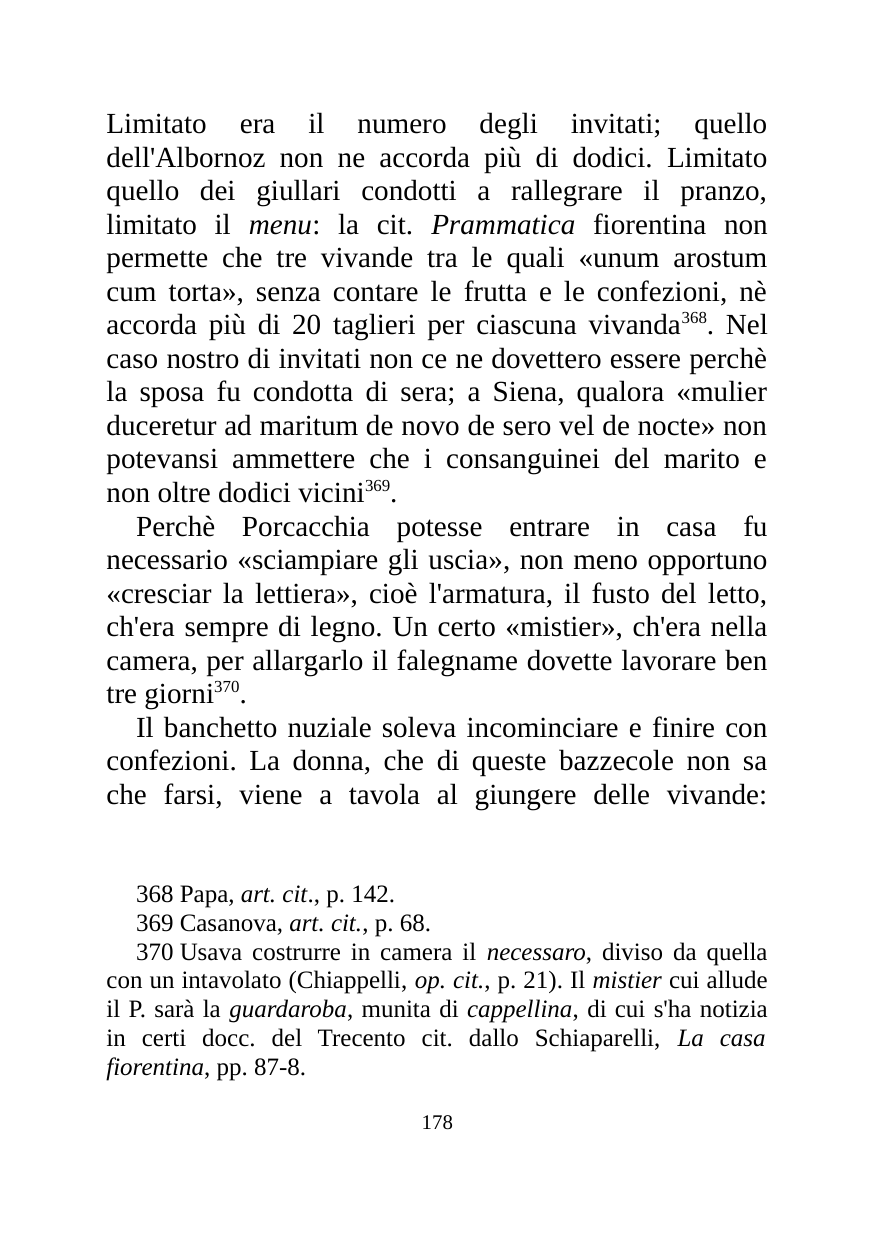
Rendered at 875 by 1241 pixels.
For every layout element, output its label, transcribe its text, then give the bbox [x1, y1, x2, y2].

text Casanova, art. cit., p. 68. [106, 908, 768, 937]
text Limitato era il numero degli invitati; quello dell'Albornoz non ne accorda più di dodici. Limitato quello dei giullari condotti a rallegrare il pranzo, limitato il menu: la cit. Prammatica fiorentina non permette che tre vivande tra le quali «unum arostum cum torta», senza contare le frutta e le confezioni, nè accorda più di 20 taglieri per ciascuna vivanda. Nel caso nostro di invitati non ce ne dovettero essere perchè la sposa fu condotta di sera; a Siena, qualora «mulier duceretur ad maritum de novo de sero vel de nocte» non potevansi ammettere che i consanguinei del marito e non oltre dodici vicini. [106, 106, 768, 509]
text Papa, art. cit., p. 142. [106, 879, 768, 908]
text Perchè Porcacchia potesse entrare in casa fu necessario «sciampiare gli uscia», non meno opportuno «cresciar la lettiera», cioè l'armatura, il fusto del letto, ch'era sempre di legno. Un certo «mistier», ch'era nella camera, per allargarlo il falegname dovette lavorare ben tre giorni. [106, 509, 768, 710]
text Usava costrurre in camera il necessaro, diviso da quella con un intavolato (Chiappelli, op. cit., p. 21). Il mistier cui allude il P. sarà la guardaroba, munita di cappellina, di cui s'ha notizia in certi docc. del Trecento cit. dallo Schiaparelli, La casa fiorentina, pp. 87-8. [106, 937, 768, 1080]
text Il banchetto nuziale soleva incominciare e finire con confezioni. La donna, che di queste bazzecole non sa che farsi, viene a tavola al giungere delle vivande: [106, 710, 768, 811]
